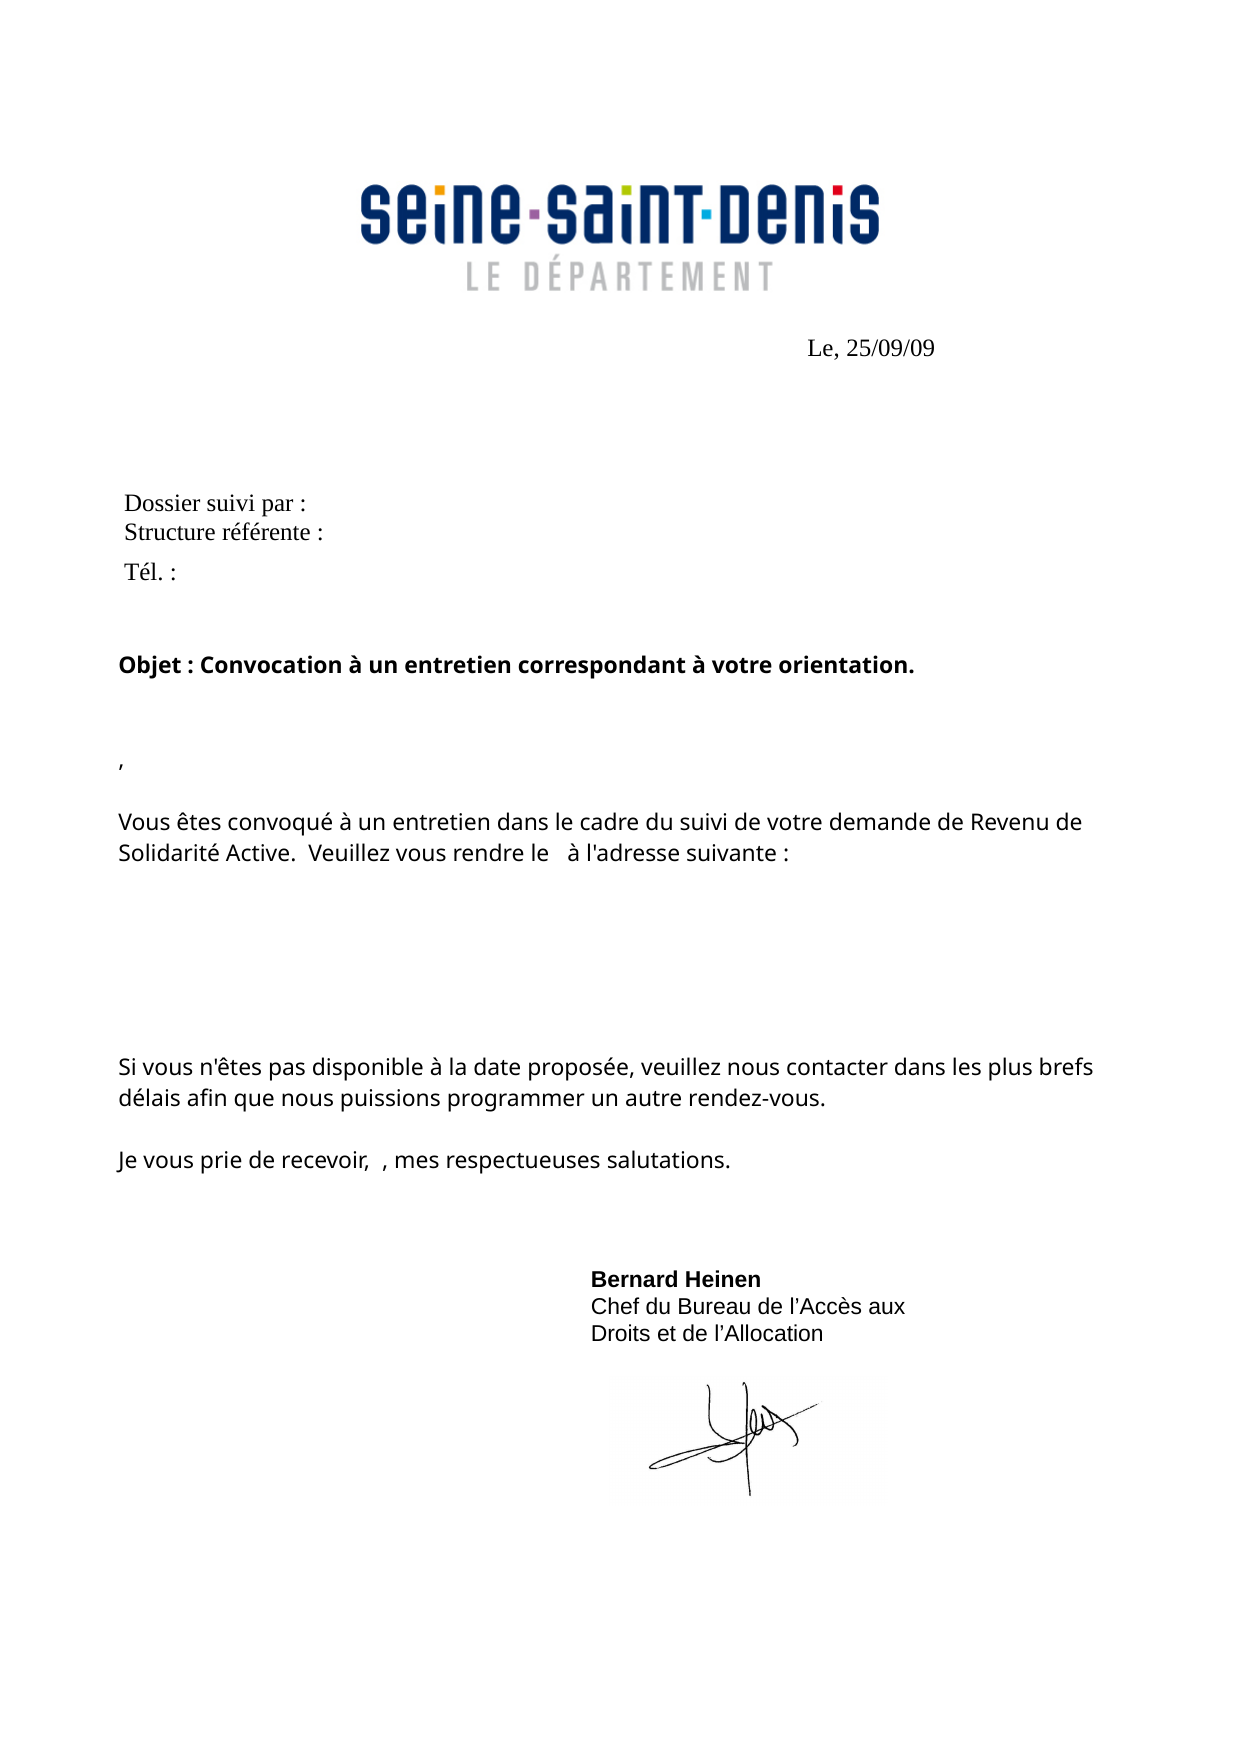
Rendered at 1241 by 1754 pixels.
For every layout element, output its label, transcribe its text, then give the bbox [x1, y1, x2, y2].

text Droits et de l’Allocation [591, 1319, 1122, 1347]
table_header [118, 328, 620, 483]
table_header Le, 25/09/09 [620, 328, 1122, 483]
text , [118, 743, 1122, 774]
text Je vous prie de recevoir, , mes respectueuses salutations. [118, 1144, 1122, 1176]
text Bernard Heinen [591, 1265, 1122, 1292]
table_cell [335, 483, 620, 552]
text Vous êtes convoqué à un entretien dans le cadre du suivi de votre demande de Revenu de Solidarité Active. Veuillez vous rendre le à l'adresse suivante : [118, 806, 1122, 868]
text Chef du Bureau de l’Accès aux [591, 1292, 1122, 1319]
table_cell [335, 552, 620, 592]
text Objet : Convocation à un entretien correspondant à votre orientation. [118, 649, 1122, 681]
table_cell [620, 483, 1122, 592]
table_cell Dossier suivi par : Structure référente : [118, 483, 335, 552]
table_cell Tél. : [118, 552, 335, 592]
text Si vous n'êtes pas disponible à la date proposée, veuillez nous contacter dans les plus brefs délais afin que nous puissions programmer un autre rendez-vous. [118, 1051, 1122, 1113]
picture [324, 148, 916, 328]
